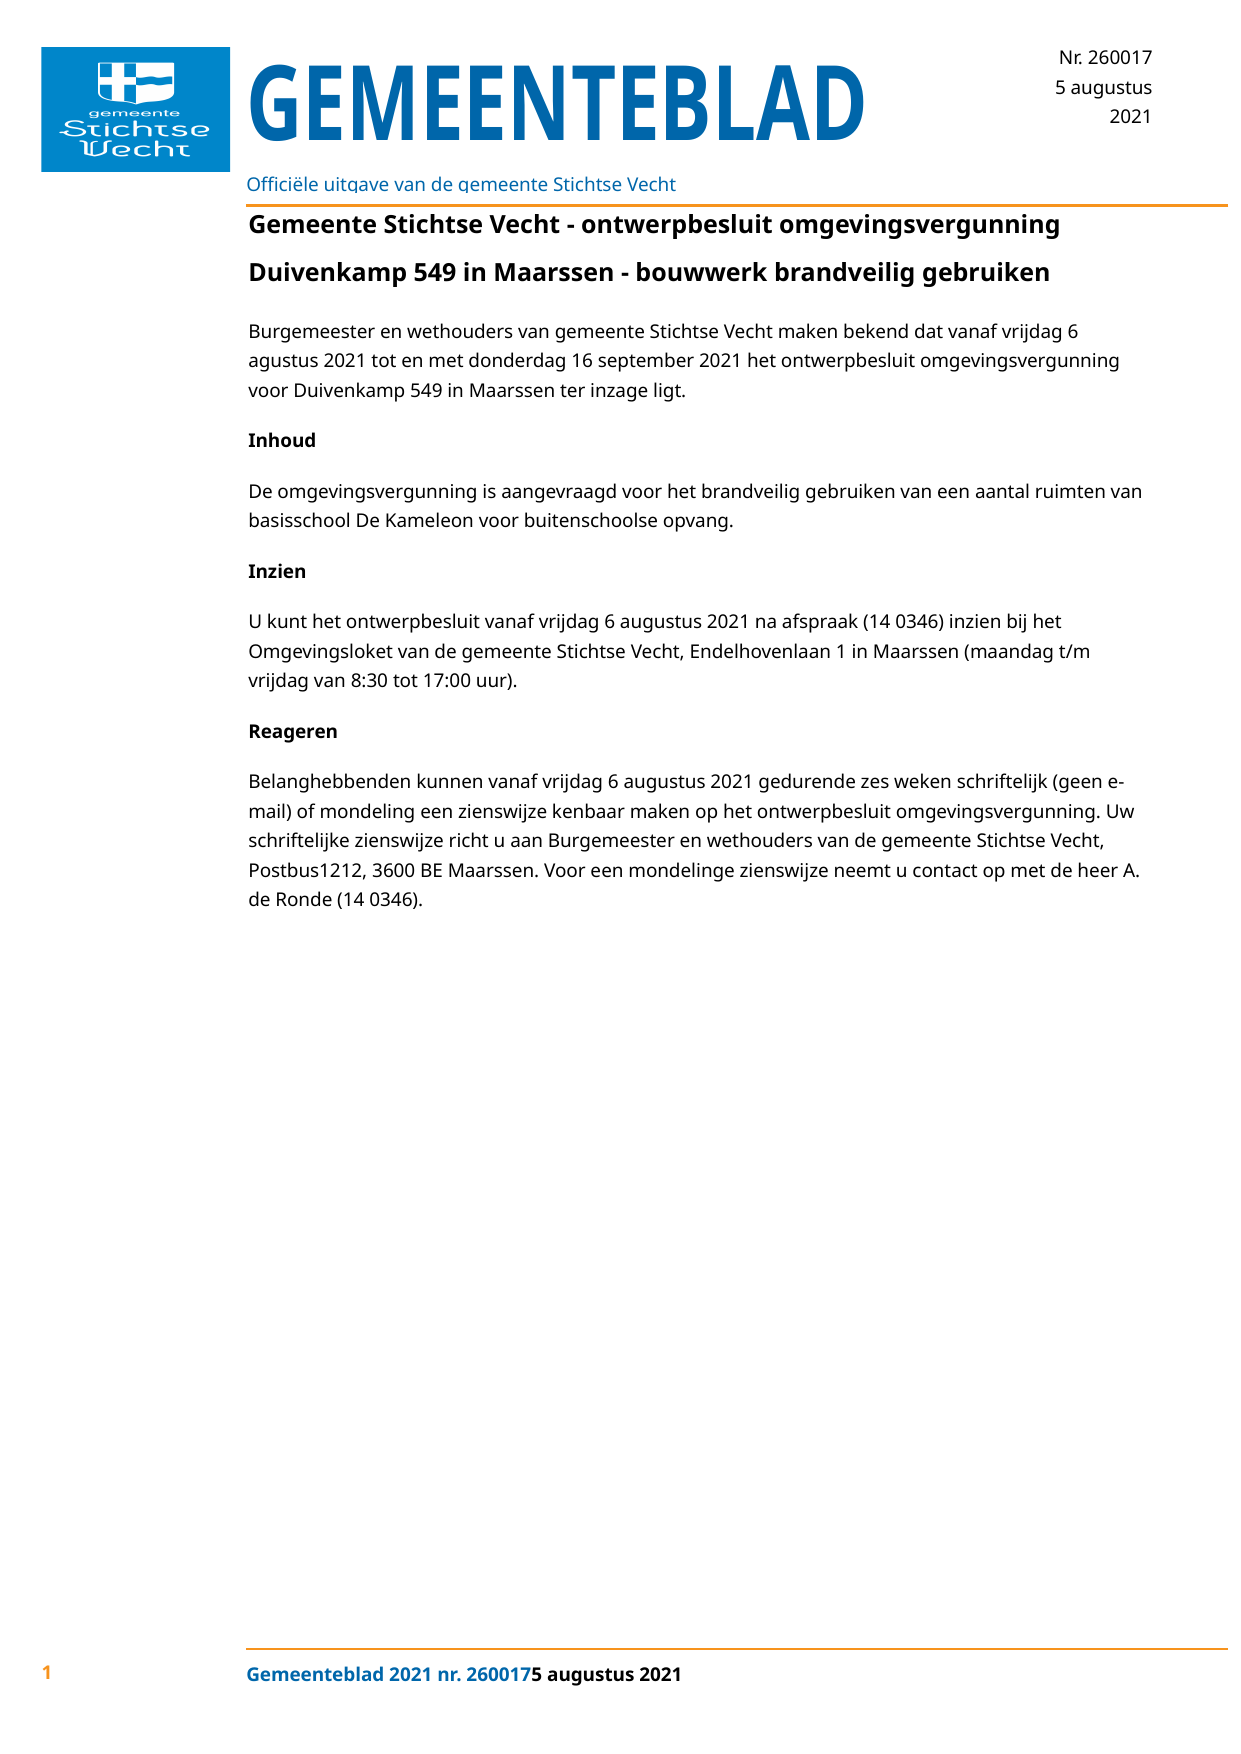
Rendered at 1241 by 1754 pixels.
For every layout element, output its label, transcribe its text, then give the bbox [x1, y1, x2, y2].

text Inhoud [248, 427, 1152, 453]
text Burgemeester en wethouders van gemeente Stichtse Vecht maken bekend dat vanaf vrijdag 6 agustus 2021 tot en met donderdag 16 september 2021 het ontwerpbesluit omgevingsvergunning voor Duivenkamp 549 in Maarssen ter inzage ligt. [248, 318, 1152, 403]
picture [99, 63, 135, 101]
picture [137, 63, 174, 103]
text Belanghebbenden kunnen vanaf vrijdag 6 augustus 2021 gedurende zes weken schriftelijk (geen e-mail) of mondeling een zienswijze kenbaar maken op het ontwerpbesluit omgevingsvergunning. Uw schriftelijke zienswijze richt u aan Burgemeester en wethouders van de gemeente Stichtse Vecht, Postbus1212, 3600 BE Maarssen. Voor een mondelinge zienswijze neemt u contact op met de heer A. de Ronde (14 0346). [248, 768, 1152, 912]
text Reageren [248, 718, 1152, 744]
text U kunt het ontwerpbesluit vanaf vrijdag 6 augustus 2021 na afspraak (14 0346) inzien bij het Omgevingsloket van de gemeente Stichtse Vecht, Endelhovenlaan 1 in Maarssen (maandag t/m vrijdag van 8:30 tot 17:00 uur). [248, 608, 1152, 693]
text De omgevingsvergunning is aangevraagd voor het brandveilig gebruiken van een aantal ruimten van basisschool De Kameleon voor buitenschoolse opvang. [248, 478, 1152, 533]
text Inzien [248, 558, 1152, 584]
text Gemeente Stichtse Vecht - ontwerpbesluit omgevingsvergunning Duivenkamp 549 in Maarssen - bouwwerk brandveilig gebruiken [248, 207, 1152, 288]
